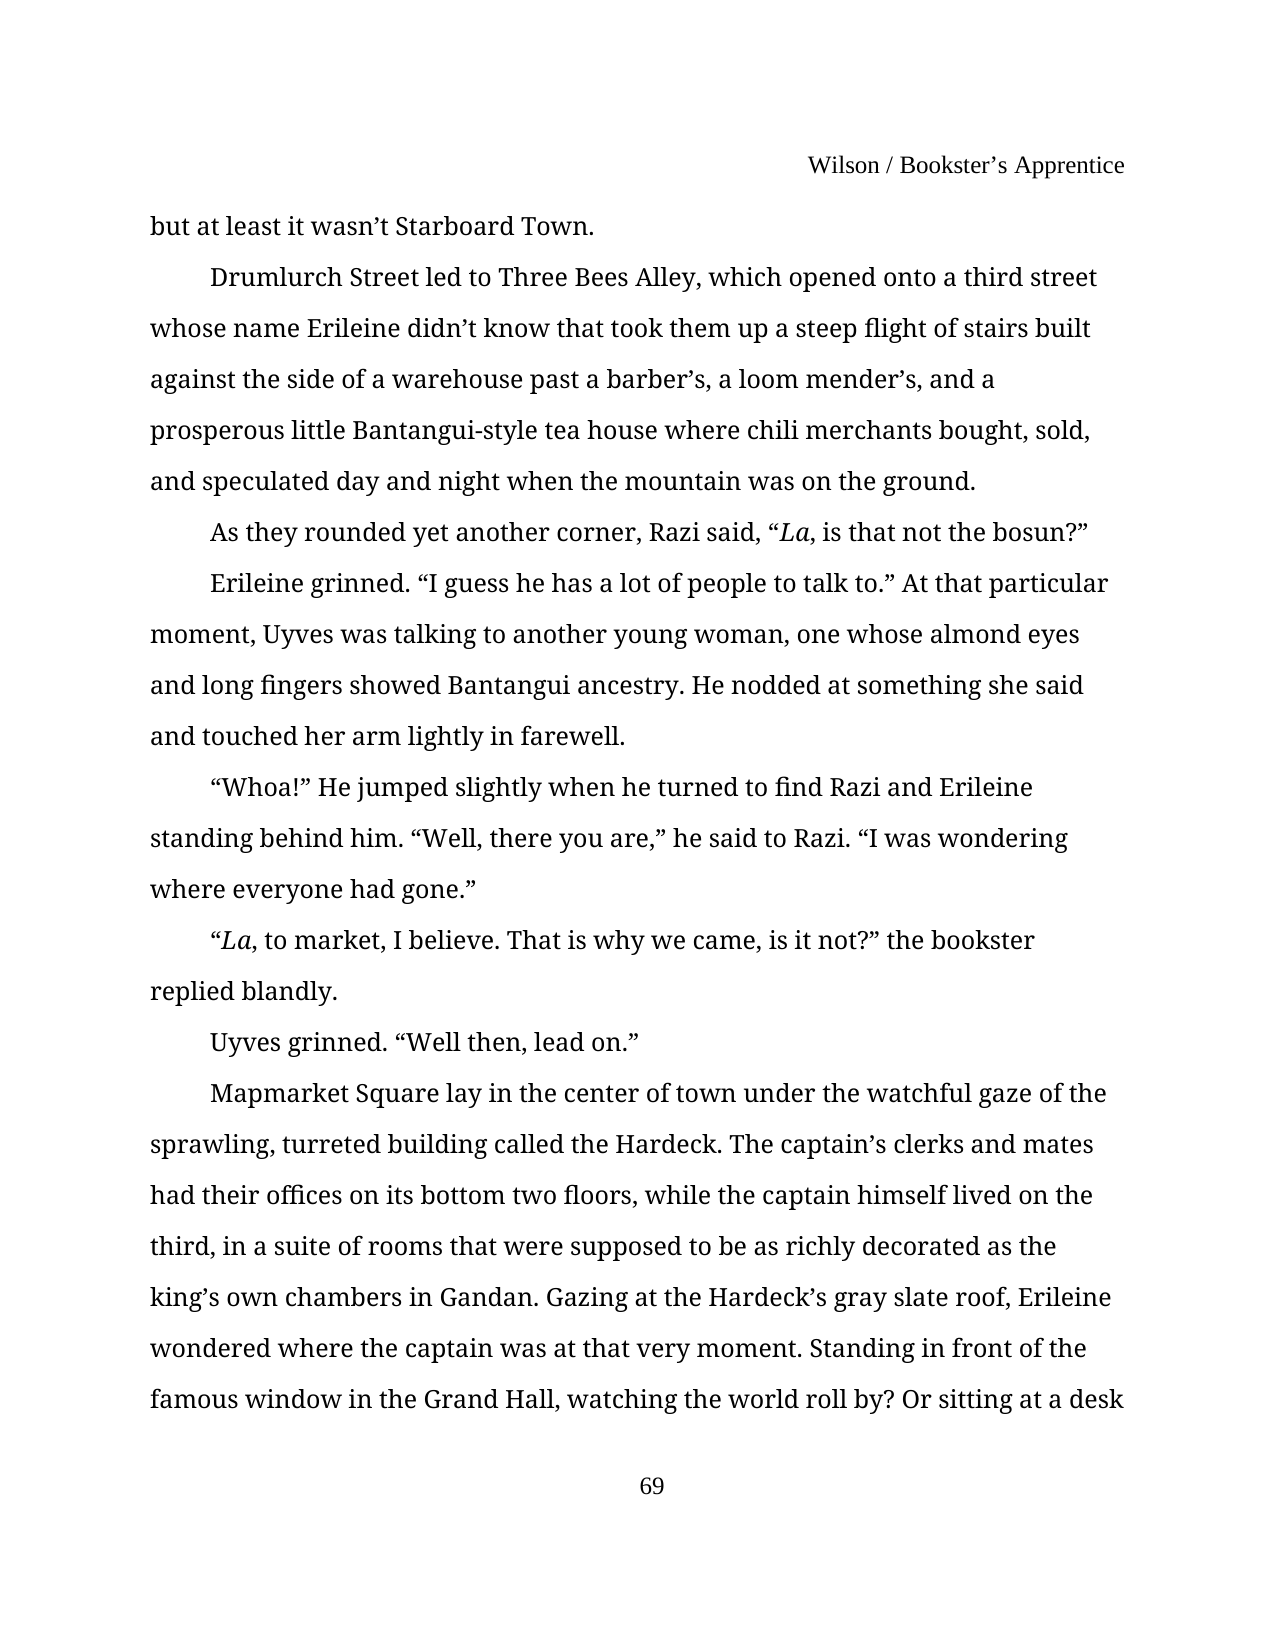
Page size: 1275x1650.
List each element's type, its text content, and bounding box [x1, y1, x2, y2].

text “La, to market, I believe. That is why we came, is it not?” the bookster replied blandly. [150, 923, 1125, 1008]
text Drumlurch Street led to Three Bees Alley, which opened onto a third street whose name Erileine didn’t know that took them up a steep flight of stairs built against the side of a warehouse past a barber’s, a loom mender’s, and a prosperous little Bantangui-style tea house where chili merchants bought, sold, and speculated day and night when the mountain was on the ground. [150, 259, 1125, 497]
text Uyves grinned. “Well then, lead on.” [150, 1025, 1125, 1059]
text As they rounded yet another corner, Razi said, “La, is that not the bosun?” [150, 514, 1125, 548]
text “Whoa!” He jumped slightly when he turned to find Razi and Erileine standing behind him. “Well, there you are,” he said to Razi. “I was wondering where everyone had gone.” [150, 770, 1125, 906]
text but at least it wasn’t Starboard Town. [150, 208, 1125, 242]
text Erileine grinned. “I guess he has a lot of people to talk to.” At that particular moment, Uyves was talking to another young woman, one whose almond eyes and long fingers showed Bantangui ancestry. He nodded at something she said and touched her arm lightly in farewell. [150, 566, 1125, 753]
text Mapmarket Square lay in the center of town under the watchful gaze of the sprawling, turreted building called the Hardeck. The captain’s clerks and mates had their offices on its bottom two floors, while the captain himself lived on the third, in a suite of rooms that were supposed to be as richly decorated as the king’s own chambers in Gandan. Gazing at the Hardeck’s gray slate roof, Erileine wondered where the captain was at that very moment. Standing in front of the famous window in the Grand Hall, watching the world roll by? Or sitting at a desk [150, 1076, 1125, 1416]
